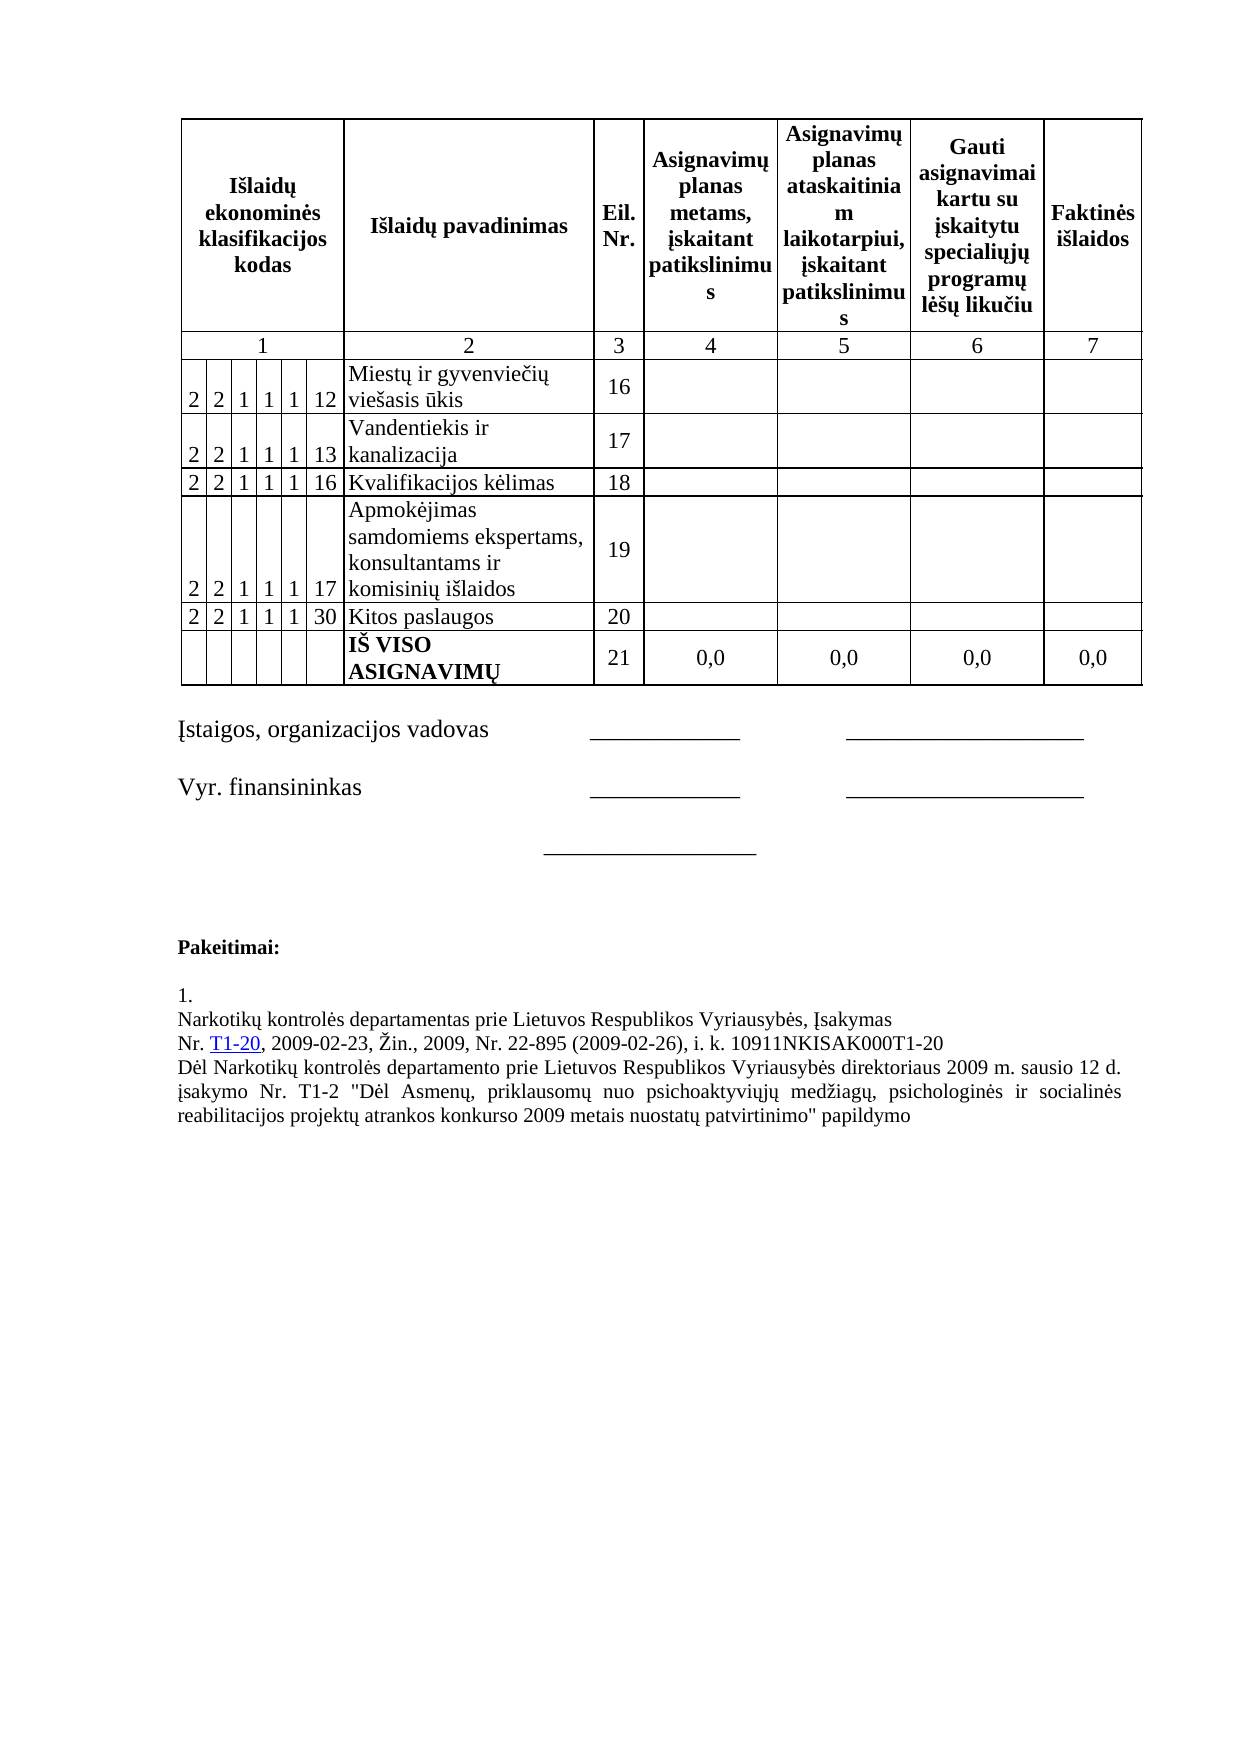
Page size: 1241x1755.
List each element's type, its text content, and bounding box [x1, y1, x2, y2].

table_cell [911, 469, 1043, 495]
table_cell [778, 469, 910, 495]
table_cell 2 [345, 332, 593, 358]
text Vyr. finansininkas ____________ ___________________ [177, 772, 1122, 801]
table_cell 1 [182, 332, 343, 358]
table_cell [645, 360, 777, 413]
table_header Asignavimų planas metams, įskaitant patikslinimus [645, 120, 777, 331]
table_cell [232, 631, 256, 684]
table_cell [778, 360, 910, 413]
table_cell 1 [282, 360, 306, 413]
table_cell [182, 631, 206, 684]
table_cell 2 [182, 469, 206, 495]
table_cell [1045, 603, 1141, 630]
table_cell 1 [257, 469, 281, 495]
table_cell 2 [182, 603, 206, 630]
table_header Išlaidų pavadinimas [345, 120, 593, 331]
text Nr. T1-20, 2009-02-23, Žin., 2009, Nr. 22-895 (2009-02-26), i. k. 10911NKISAK000T1-20 [177, 1031, 1122, 1055]
table_cell 1 [282, 497, 306, 602]
table_cell [645, 414, 777, 467]
table_cell [1045, 497, 1141, 602]
table_cell [1045, 469, 1141, 495]
text _________________ [177, 829, 1122, 858]
table_cell 1 [232, 360, 256, 413]
table_cell 16 [307, 469, 343, 495]
table_cell 1 [282, 603, 306, 630]
table_header Asignavimų planas ataskaitiniam laikotarpiui, įskaitant patikslinimus [778, 120, 910, 331]
text Įstaigos, organizacijos vadovas ____________ ___________________ [177, 714, 1122, 743]
table_cell 1 [257, 497, 281, 602]
table_header Faktinės išlaidos [1045, 120, 1141, 331]
table_cell 21 [595, 631, 643, 684]
table_cell 5 [778, 332, 910, 358]
table_cell IŠ VISO ASIGNAVIMŲ [345, 631, 593, 684]
table_cell 20 [595, 603, 643, 630]
text Pakeitimai: [177, 935, 1122, 959]
table_cell 1 [232, 414, 256, 467]
table_cell [645, 497, 777, 602]
table_cell 0,0 [1045, 631, 1141, 684]
table_cell 18 [595, 469, 643, 495]
table_cell [778, 414, 910, 467]
table_cell 2 [182, 497, 206, 602]
text Narkotikų kontrolės departamentas prie Lietuvos Respublikos Vyriausybės, Įsakymas [177, 1007, 1122, 1031]
table_cell [911, 414, 1043, 467]
table_cell 1 [257, 414, 281, 467]
table_cell Apmokėjimas samdomiems ekspertams, konsultantams ir komisinių išlaidos [345, 497, 593, 602]
table_cell [307, 631, 343, 684]
table_cell 12 [307, 360, 343, 413]
text Dėl Narkotikų kontrolės departamento prie Lietuvos Respublikos Vyriausybės direktoriaus 2009 m. sausio 12 d. įsakymo Nr. T1-2 "Dėl Asmenų, priklausomų nuo psichoaktyviųjų medžiagų, psichologinės ir socialinės reabilitacijos projektų atrankos konkurso 2009 metais nuostatų patvirtinimo" papildymo [177, 1055, 1122, 1127]
table_cell 1 [232, 497, 256, 602]
table_cell [645, 603, 777, 630]
table_cell Kitos paslaugos [345, 603, 593, 630]
table_cell 1 [282, 469, 306, 495]
table_cell 4 [645, 332, 777, 358]
table_cell 3 [595, 332, 643, 358]
text 1. [177, 983, 1122, 1007]
table_header Gauti asignavimai kartu su įskaitytu specialiųjų programų lėšų likučiu [911, 120, 1043, 331]
table_cell 1 [257, 603, 281, 630]
table_cell Miestų ir gyvenviečių viešasis ūkis [345, 360, 593, 413]
table_cell [911, 360, 1043, 413]
table_cell [207, 631, 231, 684]
table_cell [778, 497, 910, 602]
table_cell 1 [257, 360, 281, 413]
table_cell 13 [307, 414, 343, 467]
table_header Išlaidų ekonominės klasifikacijos kodas [182, 120, 343, 331]
table_cell Kvalifikacijos kėlimas [345, 469, 593, 495]
table_cell [911, 497, 1043, 602]
table_cell 2 [207, 497, 231, 602]
table_cell [257, 631, 281, 684]
table_cell 2 [207, 469, 231, 495]
table_cell [911, 603, 1043, 630]
table_cell 19 [595, 497, 643, 602]
table_cell 30 [307, 603, 343, 630]
table_cell 2 [182, 414, 206, 467]
table_cell 1 [232, 603, 256, 630]
table_cell [645, 469, 777, 495]
table_cell 1 [282, 414, 306, 467]
table_cell 2 [182, 360, 206, 413]
table_cell 0,0 [911, 631, 1043, 684]
table_cell 1 [232, 469, 256, 495]
table_cell 0,0 [645, 631, 777, 684]
table_cell 2 [207, 360, 231, 413]
table_cell 6 [911, 332, 1043, 358]
table_cell 2 [207, 603, 231, 630]
table_cell [282, 631, 306, 684]
table_cell 16 [595, 360, 643, 413]
table_cell 2 [207, 414, 231, 467]
table_cell 17 [307, 497, 343, 602]
table_cell 0,0 [778, 631, 910, 684]
table_cell 7 [1045, 332, 1141, 358]
table_cell 17 [595, 414, 643, 467]
table_cell [1045, 360, 1141, 413]
table_header Eil. Nr. [595, 120, 643, 331]
table_cell [778, 603, 910, 630]
table_cell Vandentiekis ir kanalizacija [345, 414, 593, 467]
table_cell [1045, 414, 1141, 467]
